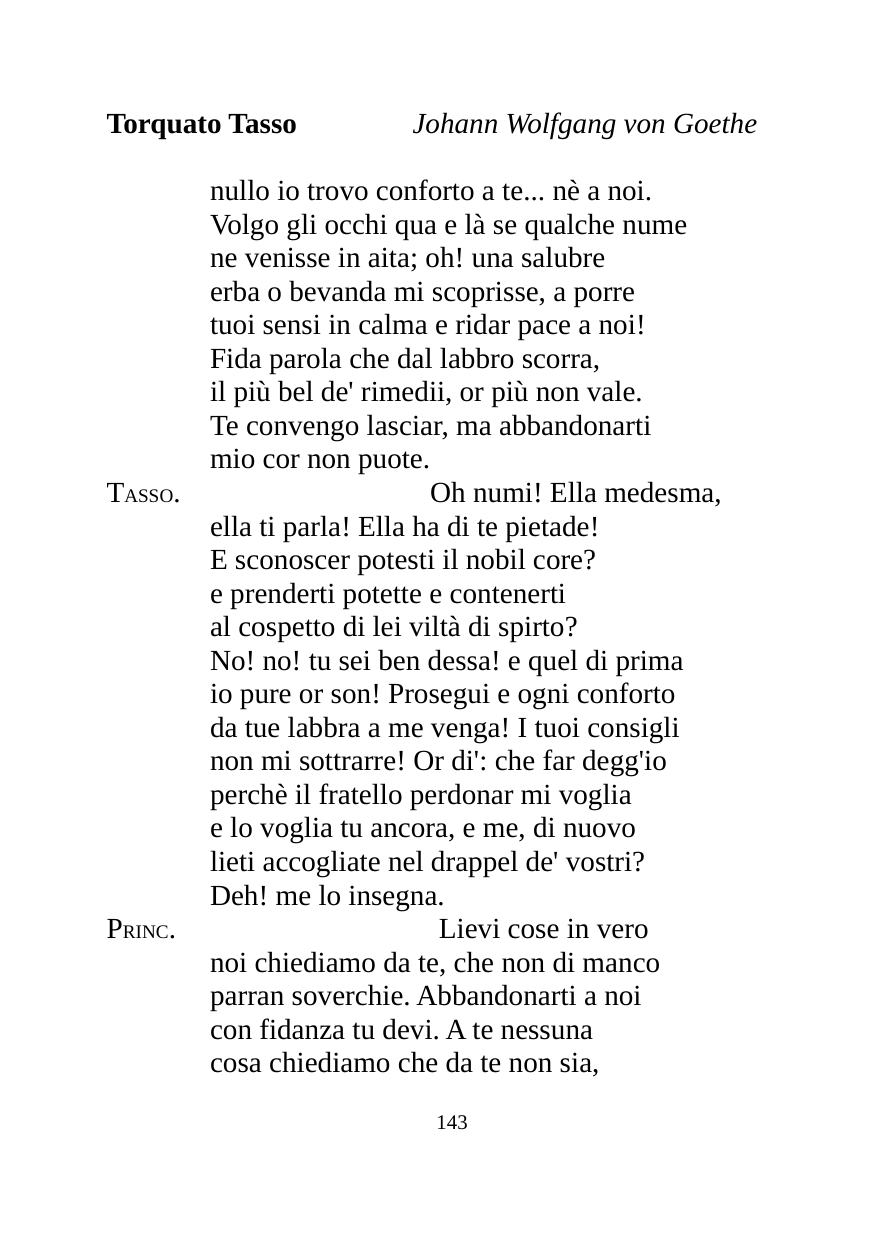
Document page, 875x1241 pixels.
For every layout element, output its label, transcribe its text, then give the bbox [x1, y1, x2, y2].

table_cell Lievi cose in vero noi chiediamo da te, che non di manco parran soverchie. Abbandonarti a noi con fidanza tu devi. A te nessuna cosa chiediamo che da te non sia, [196, 911, 775, 1079]
table_cell [99, 173, 196, 475]
table_cell Oh numi! Ella medesma, ella ti parla! Ella ha di te pietade! E sconoscer potesti il nobil core? e prenderti potette e contenerti al cospetto di lei viltà di spirto? No! no! tu sei ben dessa! e quel di prima io pure or son! Prosegui e ogni conforto da tue labbra a me venga! I tuoi consigli non mi sottrarre! Or di': che far degg'io perchè il fratello perdonar mi voglia e lo voglia tu ancora, e me, di nuovo lieti accogliate nel drappel de' vostri? Deh! me lo insegna. [196, 475, 775, 911]
table_cell Princ. [99, 911, 196, 1079]
table_cell Tasso. [99, 475, 196, 911]
table_cell nullo io trovo conforto a te... nè a noi. Volgo gli occhi qua e là se qualche nume ne venisse in aita; oh! una salubre erba o bevanda mi scoprisse, a porre tuoi sensi in calma e ridar pace a noi! Fida parola che dal labbro scorra, il più bel de' rimedii, or più non vale. Te convengo lasciar, ma abbandonarti mio cor non puote. [196, 173, 775, 475]
